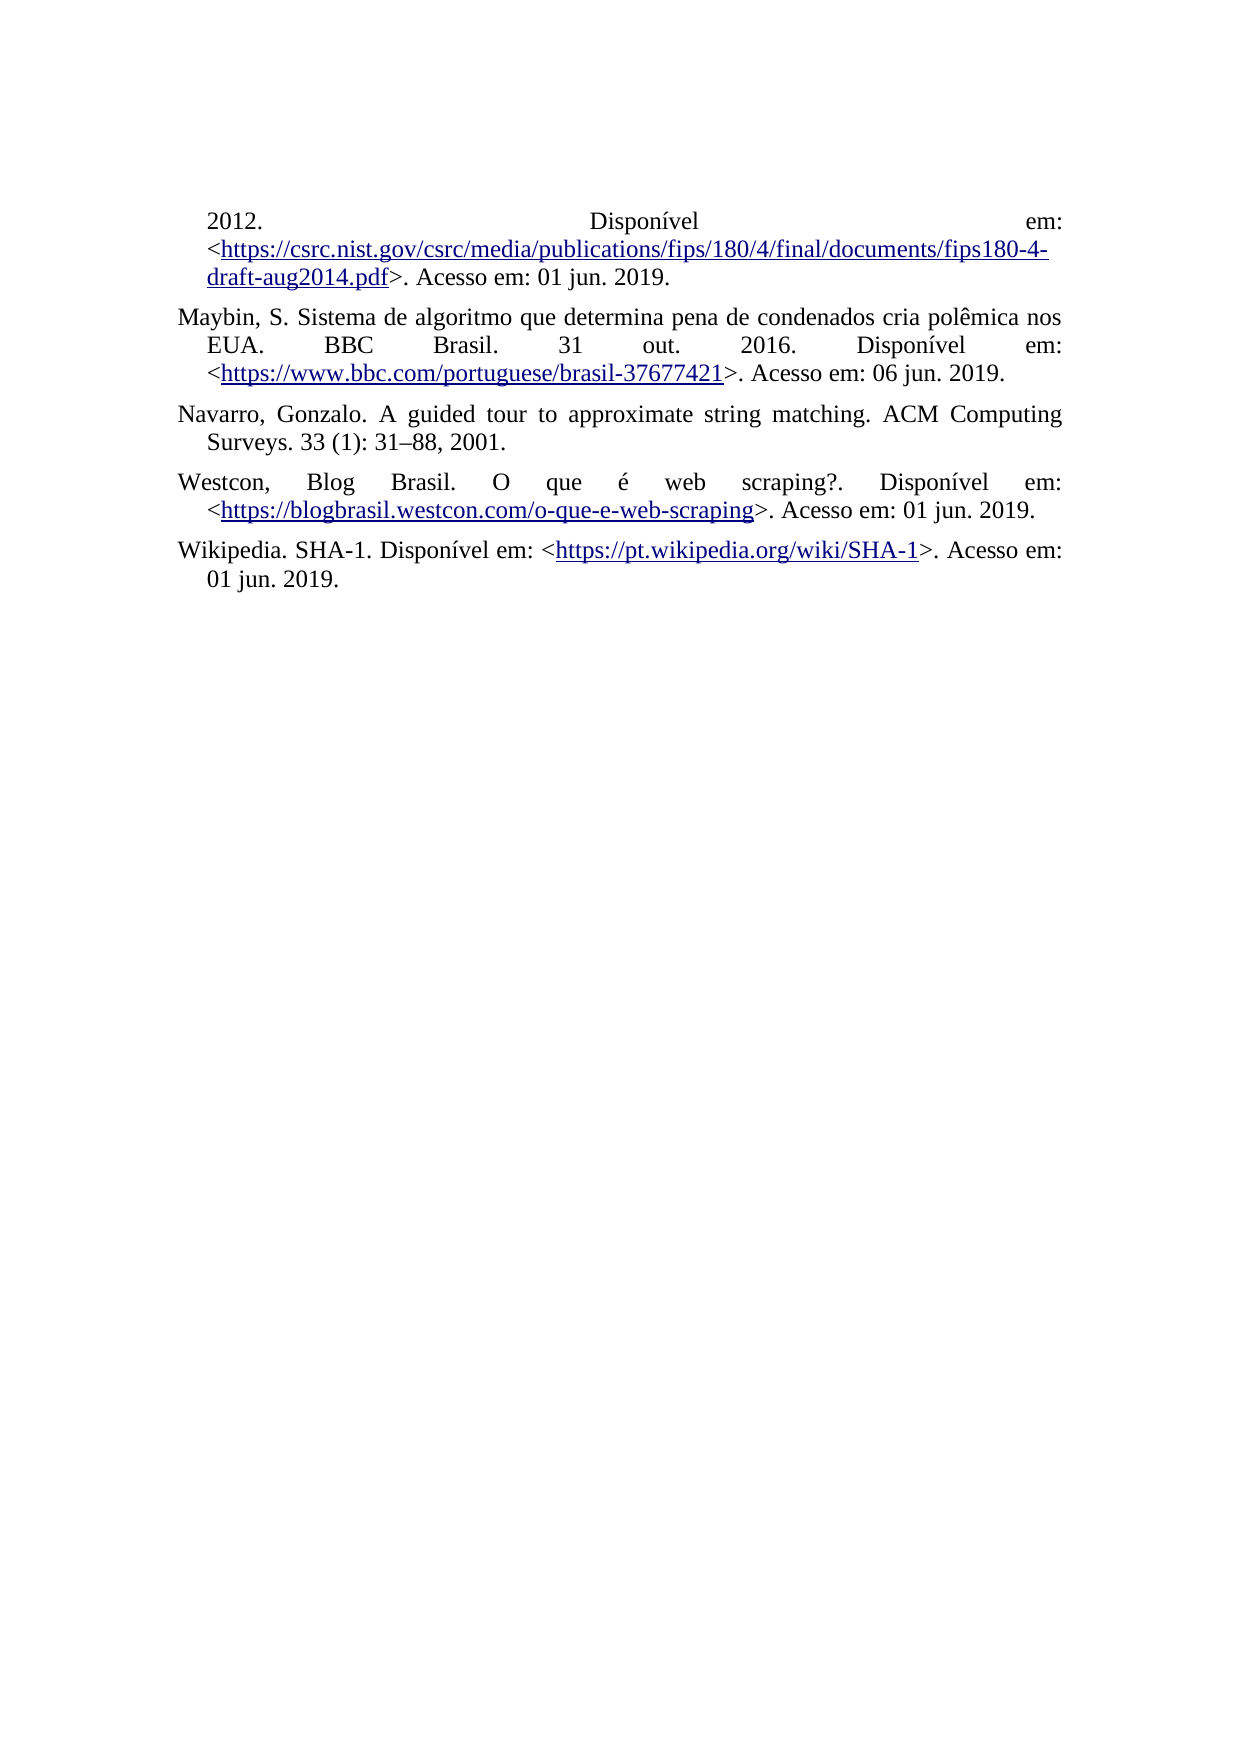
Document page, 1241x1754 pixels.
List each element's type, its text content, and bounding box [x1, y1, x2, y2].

text Navarro, Gonzalo. A guided tour to approximate string matching. ACM Computing Surveys. 33 (1): 31–88, 2001. [177, 399, 1063, 456]
text Westcon, Blog Brasil. O que é web scraping?. Disponível em: <https://blogbrasil.westcon.com/o-que-e-web-scraping>. Acesso em: 01 jun. 2019. [177, 468, 1063, 524]
text 2012. Disponível em: <https://csrc.nist.gov/csrc/media/publications/fips/180/4/final/documents/fips180-4-draft-aug2014.pdf>. Acesso em: 01 jun. 2019. [177, 207, 1063, 291]
text Maybin, S. Sistema de algoritmo que determina pena de condenados cria polêmica nos EUA. BBC Brasil. 31 out. 2016. Disponível em: <https://www.bbc.com/portuguese/brasil-37677421>. Acesso em: 06 jun. 2019. [177, 303, 1063, 387]
text Wikipedia. SHA-1. Disponível em: <https://pt.wikipedia.org/wiki/SHA-1>. Acesso em: 01 jun. 2019. [177, 536, 1063, 592]
